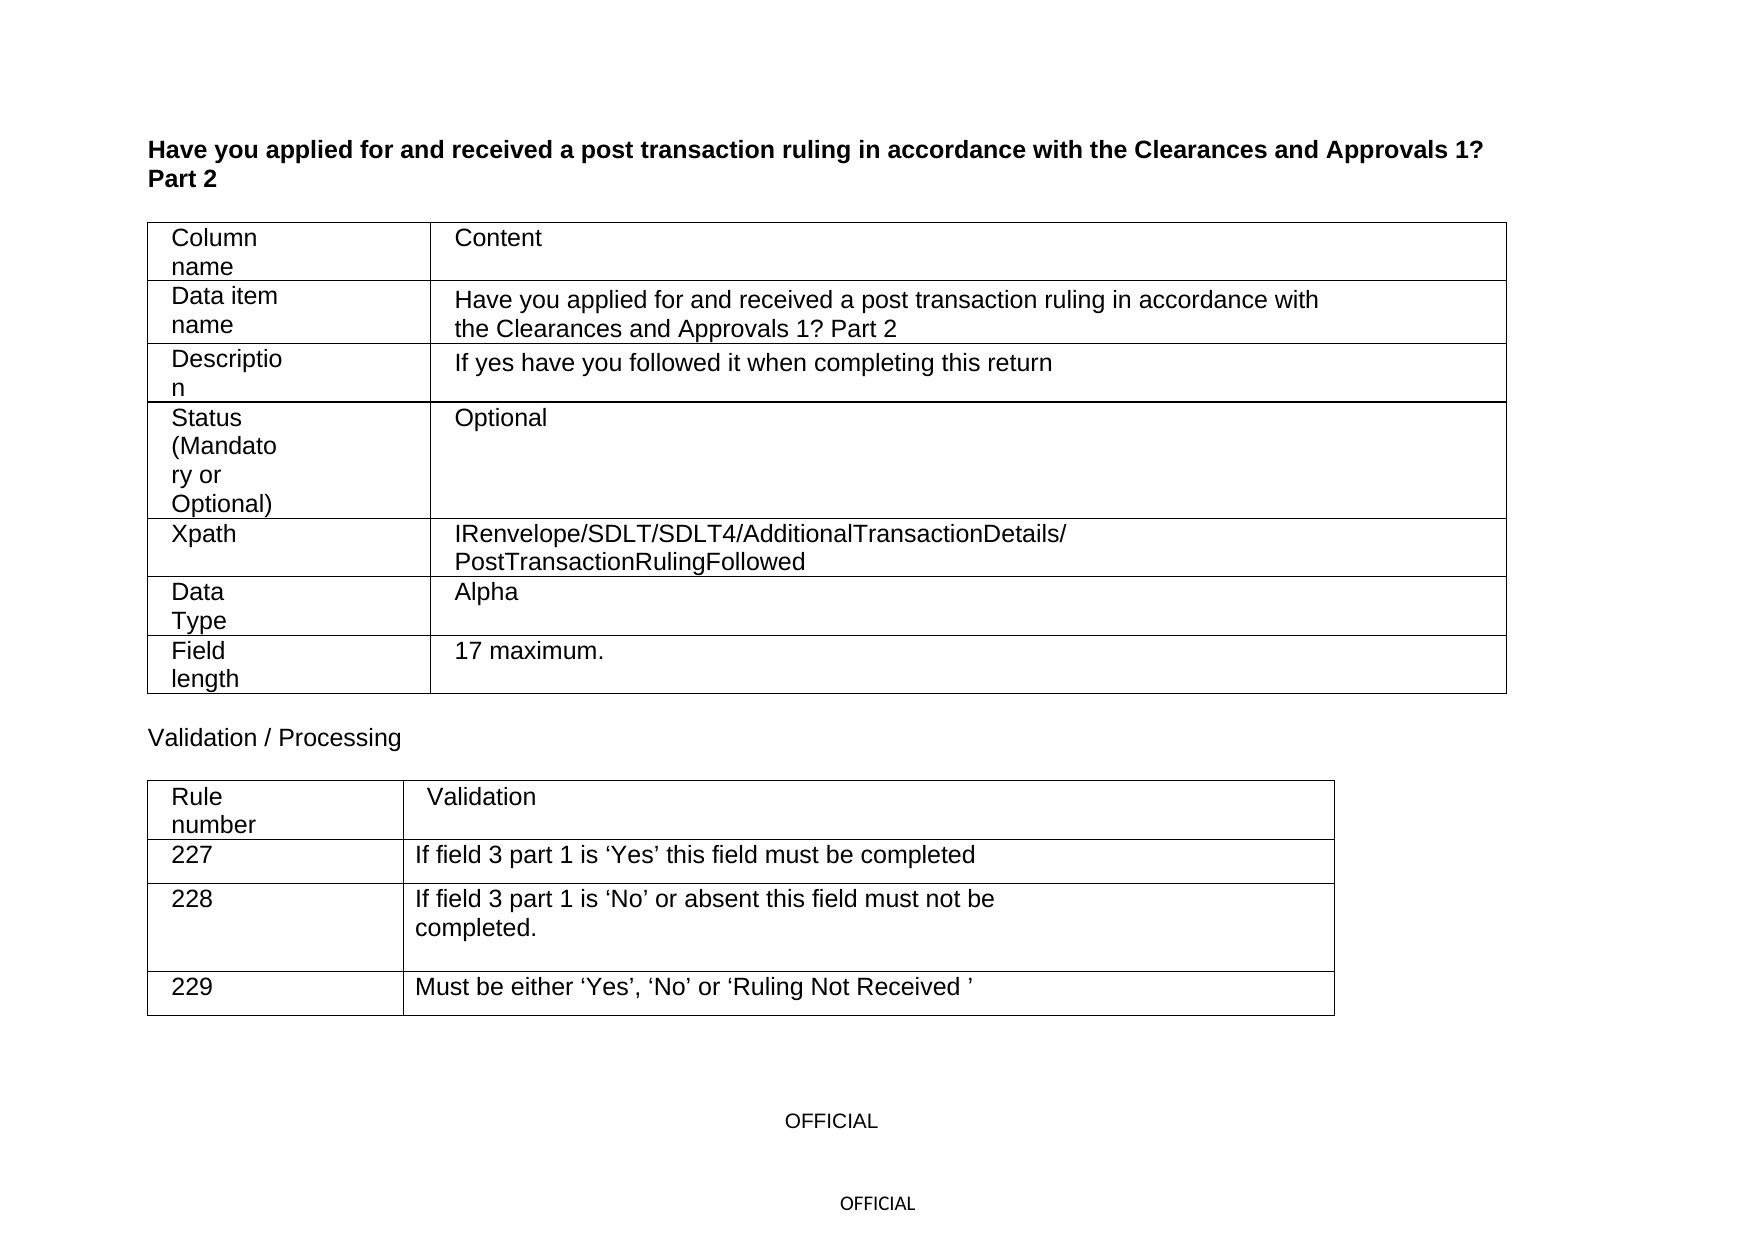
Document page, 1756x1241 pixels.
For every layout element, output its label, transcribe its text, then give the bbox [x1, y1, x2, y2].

table_cell IRenvelope/SDLT/SDLT4/AdditionalTransactionDetails/PostTransactionRulingFollowed [431, 519, 1506, 576]
table_cell Data item name [148, 281, 430, 343]
table_cell Alpha [431, 577, 1506, 634]
table_cell Must be either ‘Yes’, ‘No’ or ‘Ruling Not Received ’ [404, 972, 1334, 1015]
table_cell 228 [148, 884, 403, 971]
table_cell If field 3 part 1 is ‘Yes’ this field must be completed [404, 840, 1334, 883]
table_cell Xpath [148, 519, 430, 576]
table_cell 17 maximum. [431, 636, 1506, 693]
table_header Rule number [148, 781, 403, 839]
table_cell Data Type [148, 577, 430, 634]
table_cell If field 3 part 1 is ‘No’ or absent this field must not be completed. [404, 884, 1334, 971]
table_cell Field length [148, 636, 430, 693]
table_cell 229 [148, 972, 403, 1015]
subtitle Have you applied for and received a post transaction ruling in accordance with the Clearances and Approvals 1? Part 2 [148, 135, 1515, 193]
table_cell Optional [431, 403, 1506, 517]
table_cell Status (Mandatory or Optional) [148, 403, 430, 517]
table_cell Have you applied for and received a post transaction ruling in accordance with the Clearances and Approvals 1? Part 2 [431, 281, 1506, 343]
table_cell 227 [148, 840, 403, 883]
table_header Column name [148, 223, 430, 280]
text Validation / Processing [148, 723, 1515, 752]
table_cell Description [148, 344, 430, 401]
table_header Validation [404, 781, 1334, 839]
table_cell If yes have you followed it when completing this return [431, 344, 1506, 401]
table_header Content [431, 223, 1506, 280]
